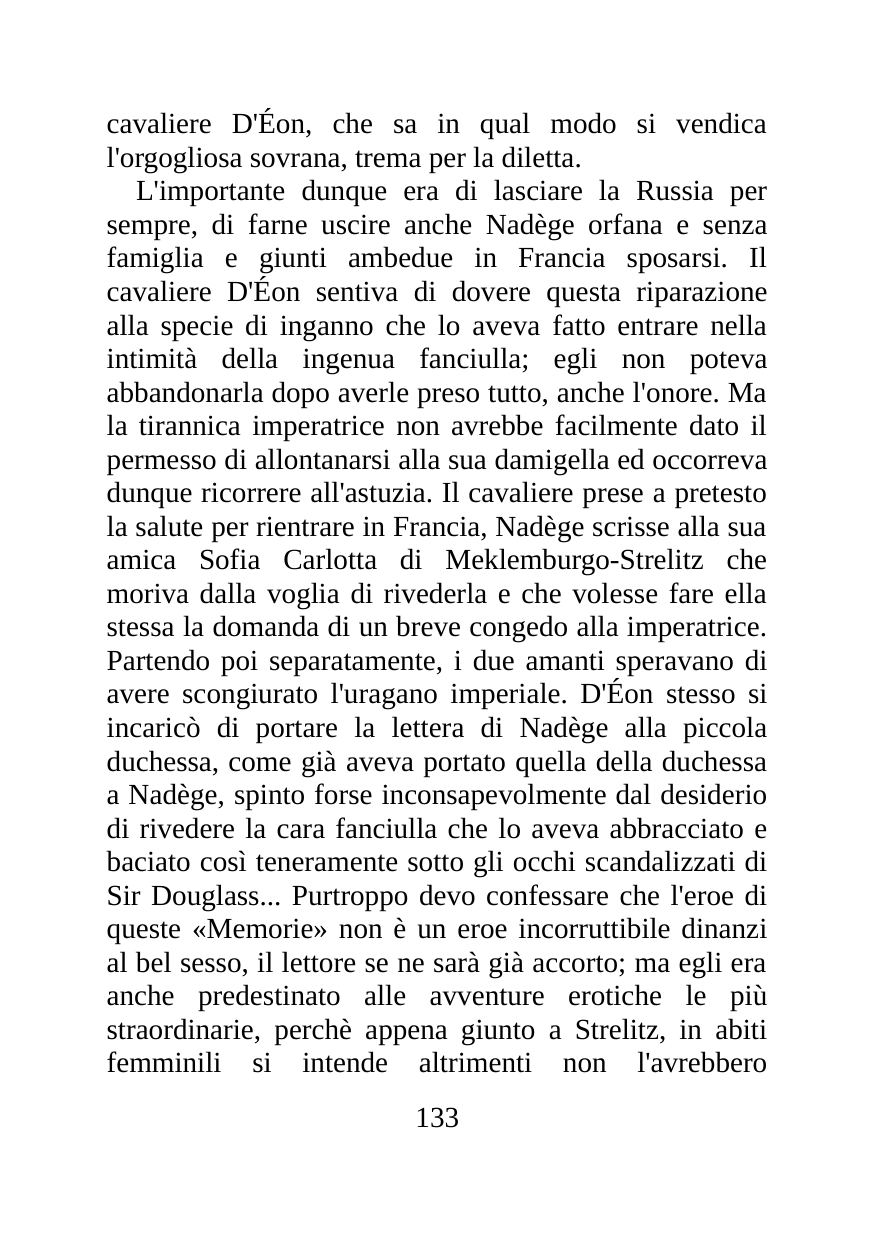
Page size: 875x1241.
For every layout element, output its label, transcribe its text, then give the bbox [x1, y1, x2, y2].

text cavaliere D'Éon, che sa in qual modo si vendica l'orgogliosa sovrana, trema per la diletta. [106, 106, 768, 173]
text L'importante dunque era di lasciare la Russia per sempre, di farne uscire anche Nadège orfana e senza famiglia e giunti ambedue in Francia sposarsi. Il cavaliere D'Éon sentiva di dovere questa riparazione alla specie di inganno che lo aveva fatto entrare nella intimità della ingenua fanciulla; egli non poteva abbandonarla dopo averle preso tutto, anche l'onore. Ma la tirannica imperatrice non avrebbe facilmente dato il permesso di allontanarsi alla sua damigella ed occorreva dunque ricorrere all'astuzia. Il cavaliere prese a pretesto la salute per rientrare in Francia, Nadège scrisse alla sua amica Sofia Carlotta di Meklemburgo-Strelitz che moriva dalla voglia di rivederla e che volesse fare ella stessa la domanda di un breve congedo alla imperatrice. Partendo poi separatamente, i due amanti speravano di avere scongiurato l'uragano imperiale. D'Éon stesso si incaricò di portare la lettera di Nadège alla piccola duchessa, come già aveva portato quella della duchessa a Nadège, spinto forse inconsapevolmente dal desiderio di rivedere la cara fanciulla che lo aveva abbracciato e baciato così teneramente sotto gli occhi scandalizzati di Sir Douglass... Purtroppo devo confessare che l'eroe di queste «Memorie» non è un eroe incorruttibile dinanzi al bel sesso, il lettore se ne sarà già accorto; ma egli era anche predestinato alle avventure erotiche le più straordinarie, perchè appena giunto a Strelitz, in abiti femminili si intende altrimenti non l'avrebbero [106, 173, 768, 1079]
